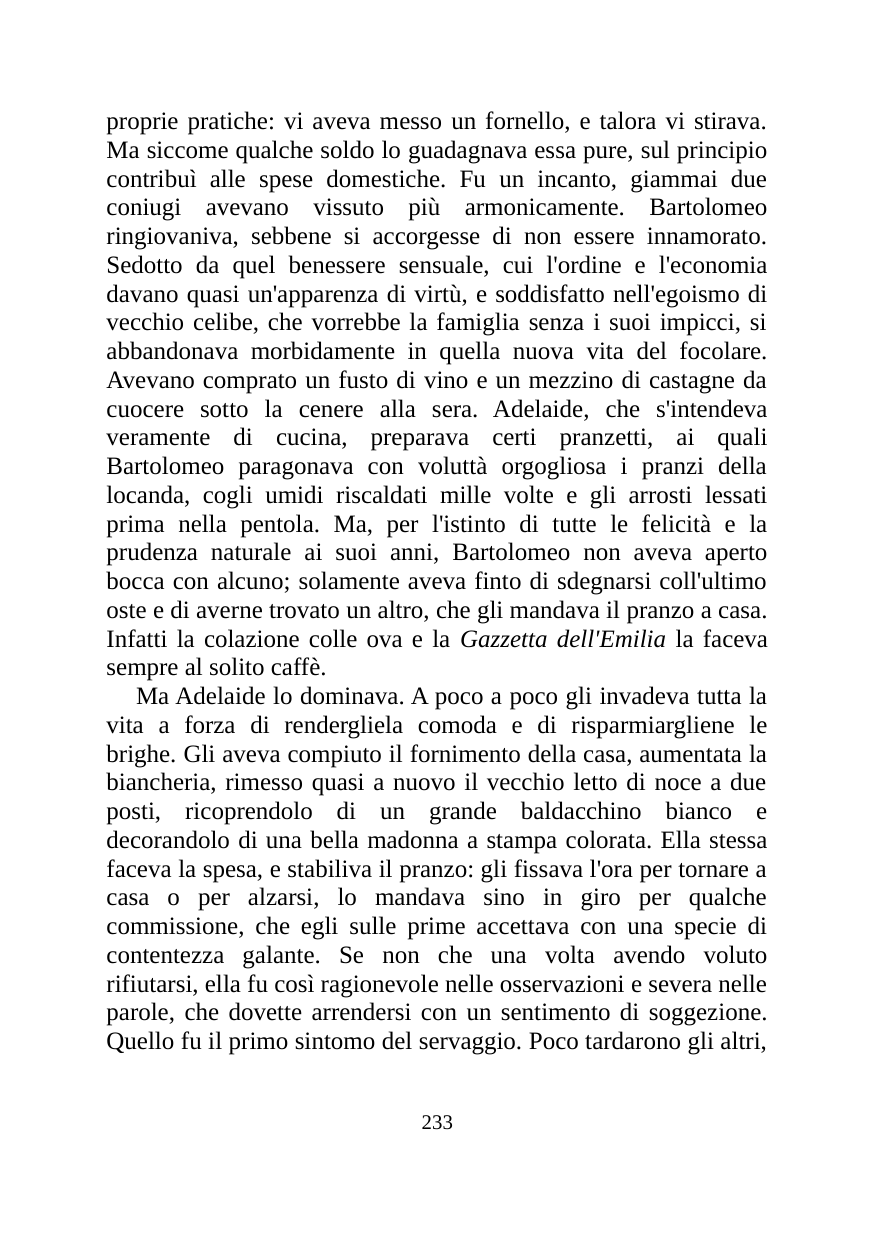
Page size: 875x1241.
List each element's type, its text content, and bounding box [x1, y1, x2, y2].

text Ma Adelaide lo dominava. A poco a poco gli invadeva tutta la vita a forza di rendergliela comoda e di risparmiargliene le brighe. Gli aveva compiuto il fornimento della casa, aumentata la biancheria, rimesso quasi a nuovo il vecchio letto di noce a due posti, ricoprendolo di un grande baldacchino bianco e decorandolo di una bella madonna a stampa colorata. Ella stessa faceva la spesa, e stabiliva il pranzo: gli fissava l'ora per tornare a casa o per alzarsi, lo mandava sino in giro per qualche commissione, che egli sulle prime accettava con una specie di contentezza galante. Se non che una volta avendo voluto rifiutarsi, ella fu così ragionevole nelle osservazioni e severa nelle parole, che dovette arrendersi con un sentimento di soggezione. Quello fu il primo sintomo del servaggio. Poco tardarono gli altri, [106, 681, 768, 1055]
text proprie pratiche: vi aveva messo un fornello, e talora vi stirava. Ma siccome qualche soldo lo guadagnava essa pure, sul principio contribuì alle spese domestiche. Fu un incanto, giammai due coniugi avevano vissuto più armonicamente. Bartolomeo ringiovaniva, sebbene si accorgesse di non essere innamorato. Sedotto da quel benessere sensuale, cui l'ordine e l'economia davano quasi un'apparenza di virtù, e soddisfatto nell'egoismo di vecchio celibe, che vorrebbe la famiglia senza i suoi impicci, si abbandonava morbidamente in quella nuova vita del focolare. Avevano comprato un fusto di vino e un mezzino di castagne da cuocere sotto la cenere alla sera. Adelaide, che s'intendeva veramente di cucina, preparava certi pranzetti, ai quali Bartolomeo paragonava con voluttà orgogliosa i pranzi della locanda, cogli umidi riscaldati mille volte e gli arrosti lessati prima nella pentola. Ma, per l'istinto di tutte le felicità e la prudenza naturale ai suoi anni, Bartolomeo non aveva aperto bocca con alcuno; solamente aveva finto di sdegnarsi coll'ultimo oste e di averne trovato un altro, che gli mandava il pranzo a casa. Infatti la colazione colle ova e la Gazzetta dell'Emilia la faceva sempre al solito caffè. [106, 106, 768, 681]
